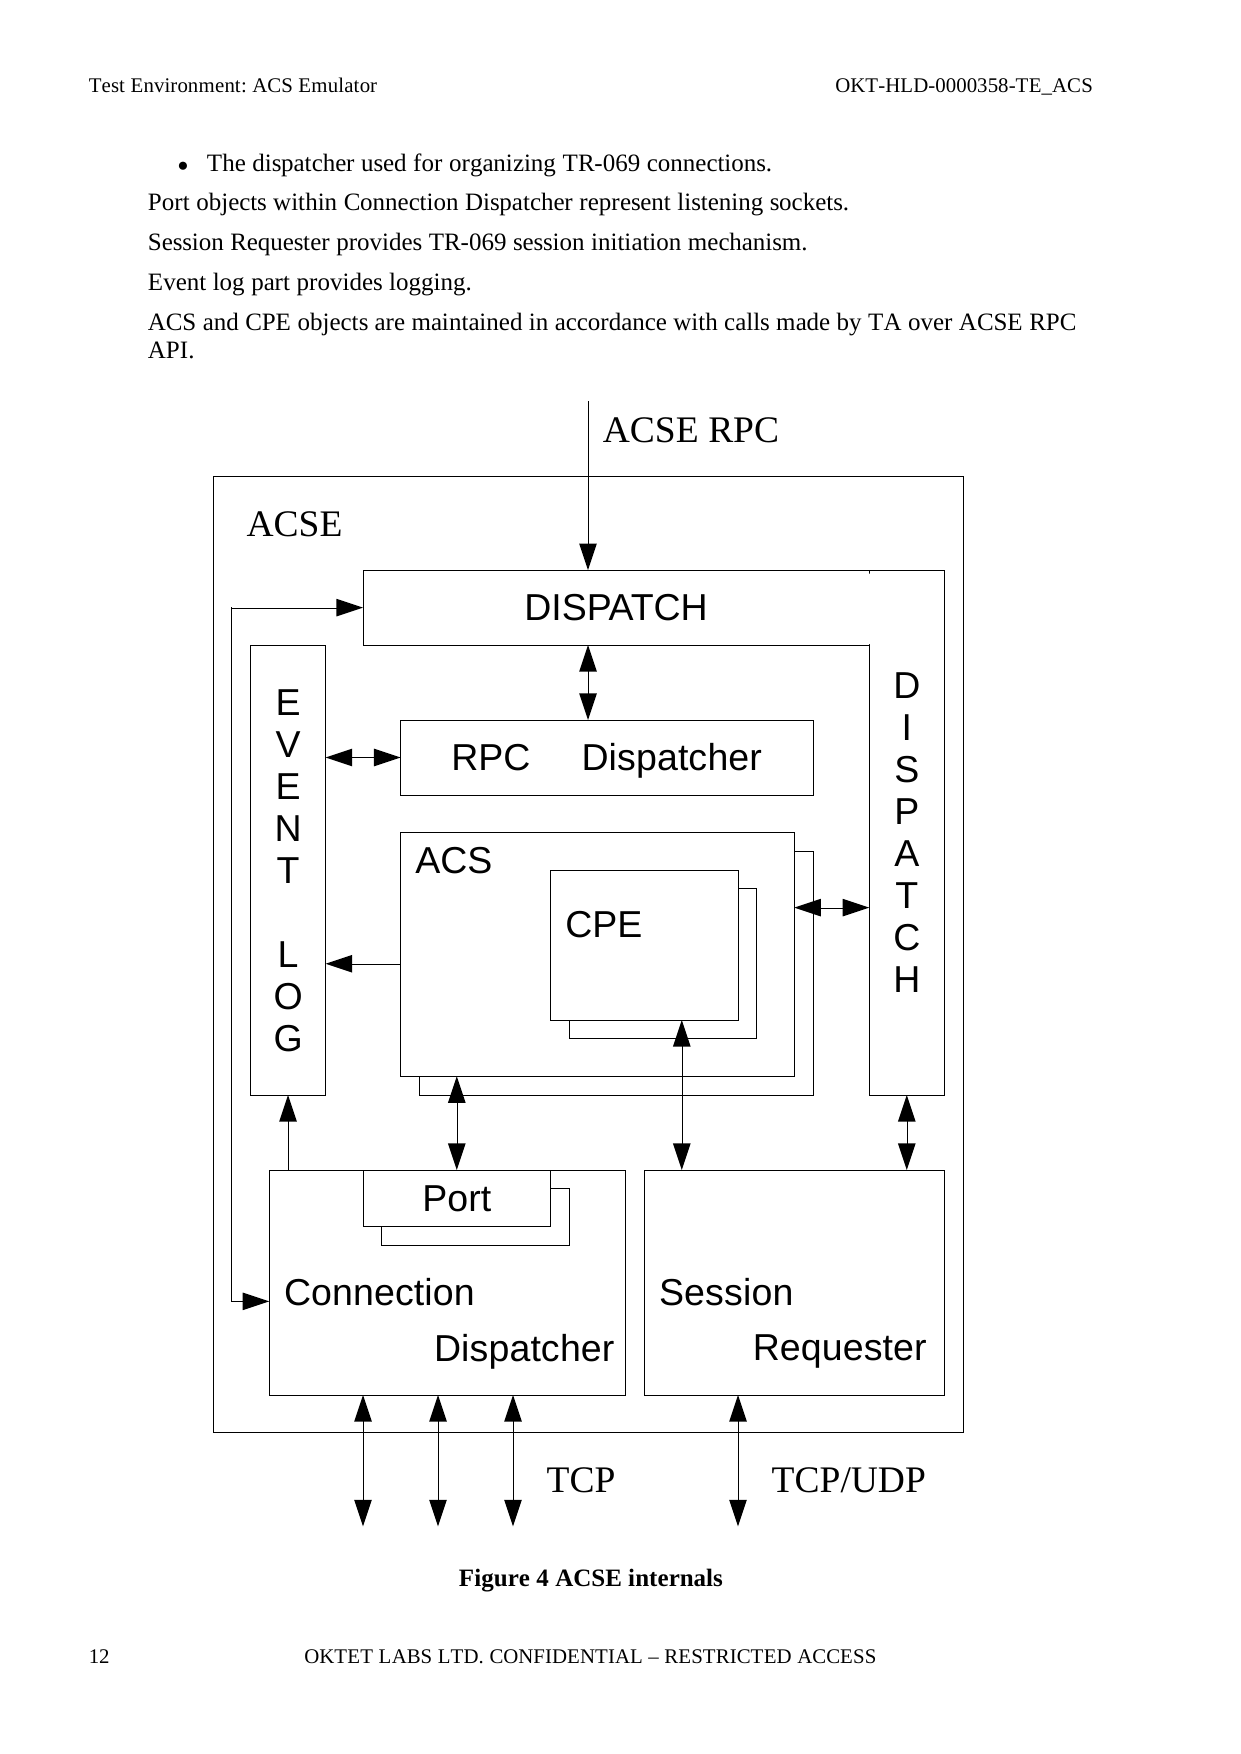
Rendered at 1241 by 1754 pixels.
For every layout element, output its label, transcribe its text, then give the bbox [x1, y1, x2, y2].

list The dispatcher used for organizing TR-069 connections. [177, 148, 1093, 177]
text Figure 4 ACSE internals [88, 1564, 1093, 1592]
text Event log part provides logging. [148, 268, 1093, 296]
text ACS and CPE objects are maintained in accordance with calls made by TA over ACSE RPC API. [148, 308, 1093, 364]
text Port objects within Connection Dispatcher represent listening sockets. [148, 188, 1093, 216]
text Session Requester provides TR-069 session initiation mechanism. [148, 228, 1093, 256]
